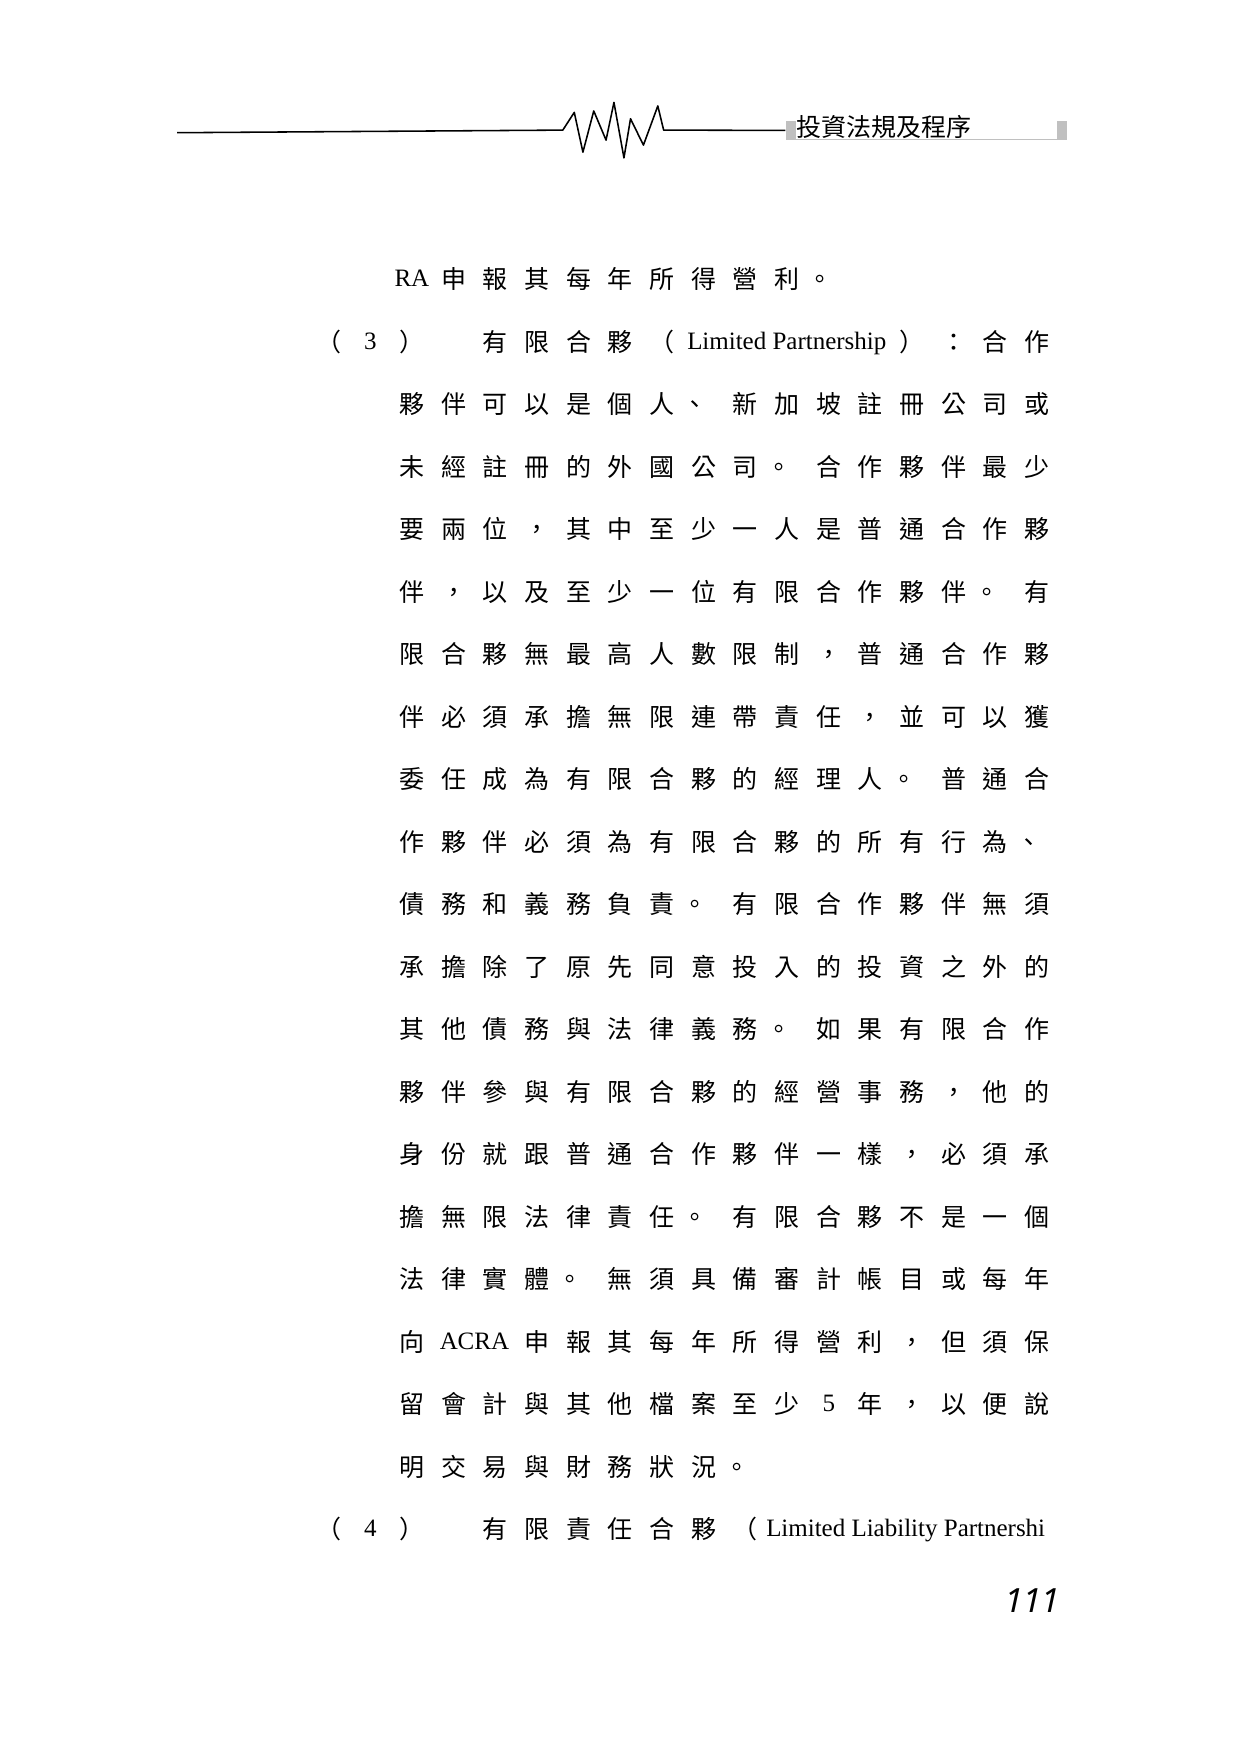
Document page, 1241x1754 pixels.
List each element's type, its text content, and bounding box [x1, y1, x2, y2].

text （3） 有限合夥（Limited Partnership）：合作夥伴可以是個人、新加坡註冊公司或未經註冊的外國公司。合作夥伴最少要兩位，其中至少一人是普通合作夥伴，以及至少一位有限合作夥伴。有限合夥無最高人數限制，普通合作夥伴必須承擔無限連帶責任，並可以獲委任成為有限合夥的經理人。普通合作夥伴必須為有限合夥的所有行為、債務和義務負責。有限合作夥伴無須承擔除了原先同意投入的投資之外的其他債務與法律義務。如果有限合作夥伴參與有限合夥的經營事務，他的身份就跟普通合作夥伴一樣，必須承擔無限法律責任。有限合夥不是一個法律實體。無須具備審計帳目或每年向ACRA申報其每年所得營利，但須保留會計與其他檔案至少5年，以便說明交易與財務狀況。 [306, 299, 1058, 1486]
text （4） 有限責任合夥（Limited Liability Partnershi [306, 1486, 1058, 1549]
text RA申報其每年所得營利。 [306, 236, 1058, 299]
